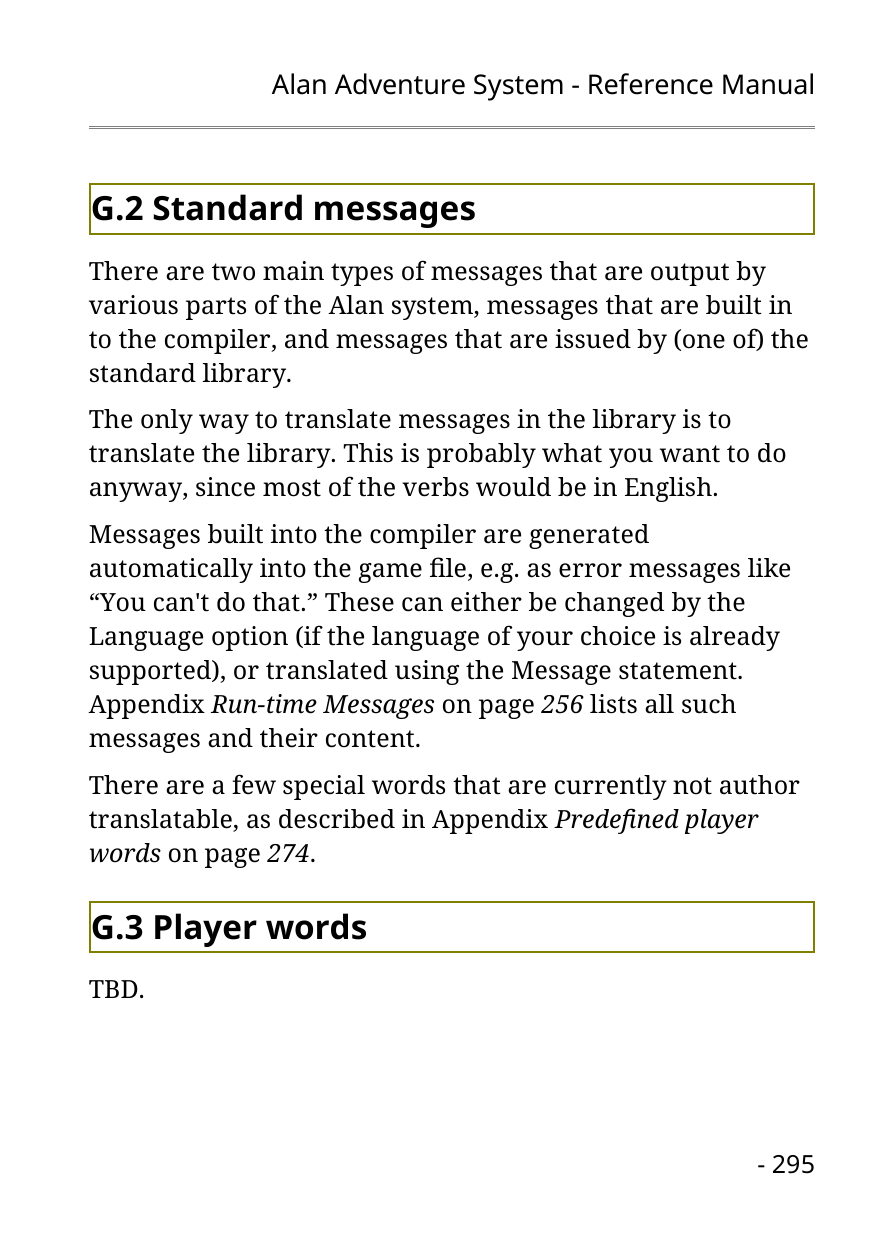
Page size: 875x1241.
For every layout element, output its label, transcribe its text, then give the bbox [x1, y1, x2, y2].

subtitle Standard messages [91, 185, 813, 233]
text There are a few special words that are currently not author translatable, as described in Appendix Predefined player words on page 222. [88, 768, 815, 870]
text TBD. [88, 972, 815, 1006]
subtitle Player words [91, 903, 813, 951]
text The only way to translate messages in the library is to translate the library. This is probably what you want to do anyway, since most of the verbs would be in English. [88, 402, 815, 504]
text Messages built into the compiler are generated automatically into the game file, e.g. as error messages like “You can't do that.” These can either be changed by the Language option (if the language of your choice is already supported), or translated using the Message statement. Appendix Run-time Messages on page 208 lists all such messages and their content. [88, 517, 815, 755]
text There are two main types of messages that are output by various parts of the Alan system, messages that are built in to the compiler, and messages that are issued by (one of) the standard library. [88, 254, 815, 389]
